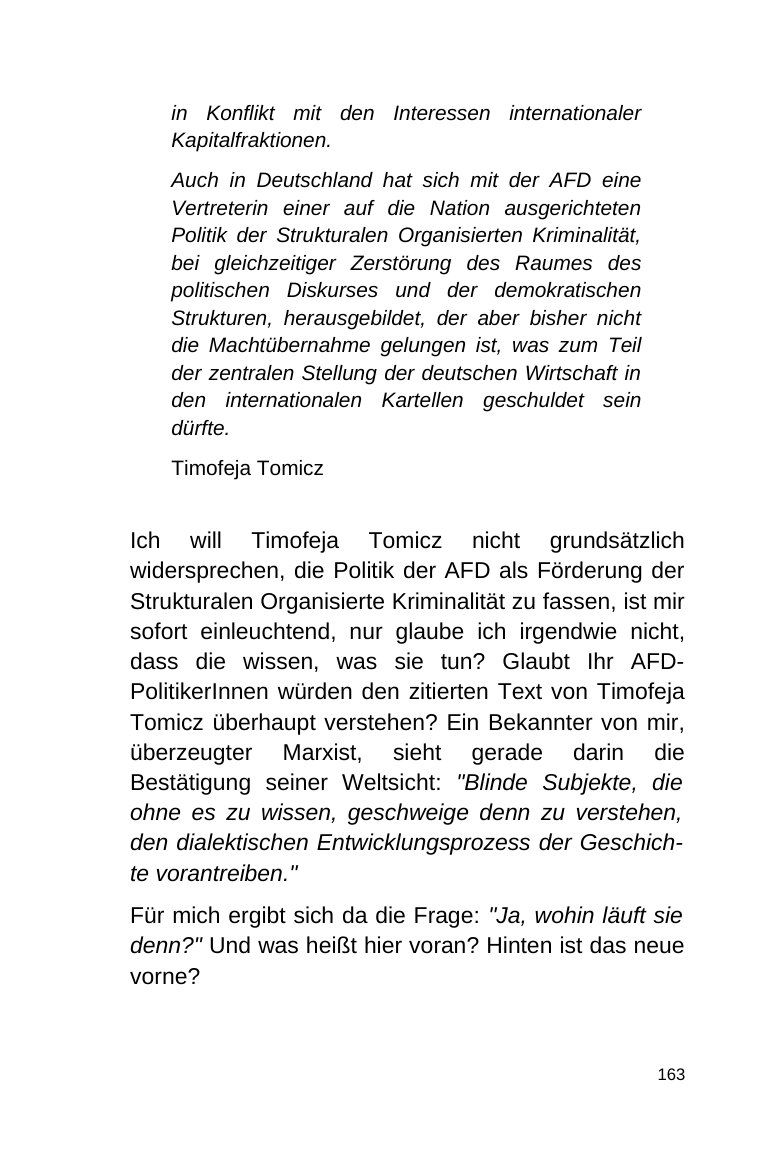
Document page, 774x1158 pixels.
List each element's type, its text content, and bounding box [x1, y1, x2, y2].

text Ich will Timofeja Tomicz nicht grundsätzlich widersprechen, die Politik der AFD als Förderung der Strukturalen Organisierte Kriminalität zu fassen, ist mir sofort einleuchtend, nur glaube ich irgendwie nicht, dass die wissen, was sie tun? Glaubt Ihr AFD-PolitikerInnen würden den zitierten Text von Timofeja Tomicz überhaupt verstehen? Ein Bekannter von mir, überzeugter Marxist, sieht gerade darin die Bestätigung seiner Weltsicht: "Blinde Subjekte, die ohne es zu wissen, geschweige denn zu verstehen, den dialektischen Entwicklungsprozess der Geschich-te vorantreiben." [130, 527, 685, 886]
text Timofeja Tomicz [171, 455, 644, 479]
text in Konflikt mit den Interessen internationaler Kapitalfraktionen. [171, 100, 644, 152]
text Auch in Deutschland hat sich mit der AFD eine Vertreterin einer auf die Nation ausgerichteten Politik der Strukturalen Organisierten Kriminalität, bei gleichzeitiger Zerstörung des Raumes des politischen Diskurses und der demokratischen Strukturen, herausgebildet, der aber bisher nicht die Machtübernahme gelungen ist, was zum Teil der zentralen Stellung der deutschen Wirtschaft in den internationalen Kartellen geschuldet sein dürfte. [171, 168, 644, 439]
text Für mich ergibt sich da die Frage: "Ja, wohin läuft sie denn?" Und was heißt hier voran? Hinten ist das neue vorne? [130, 902, 685, 989]
